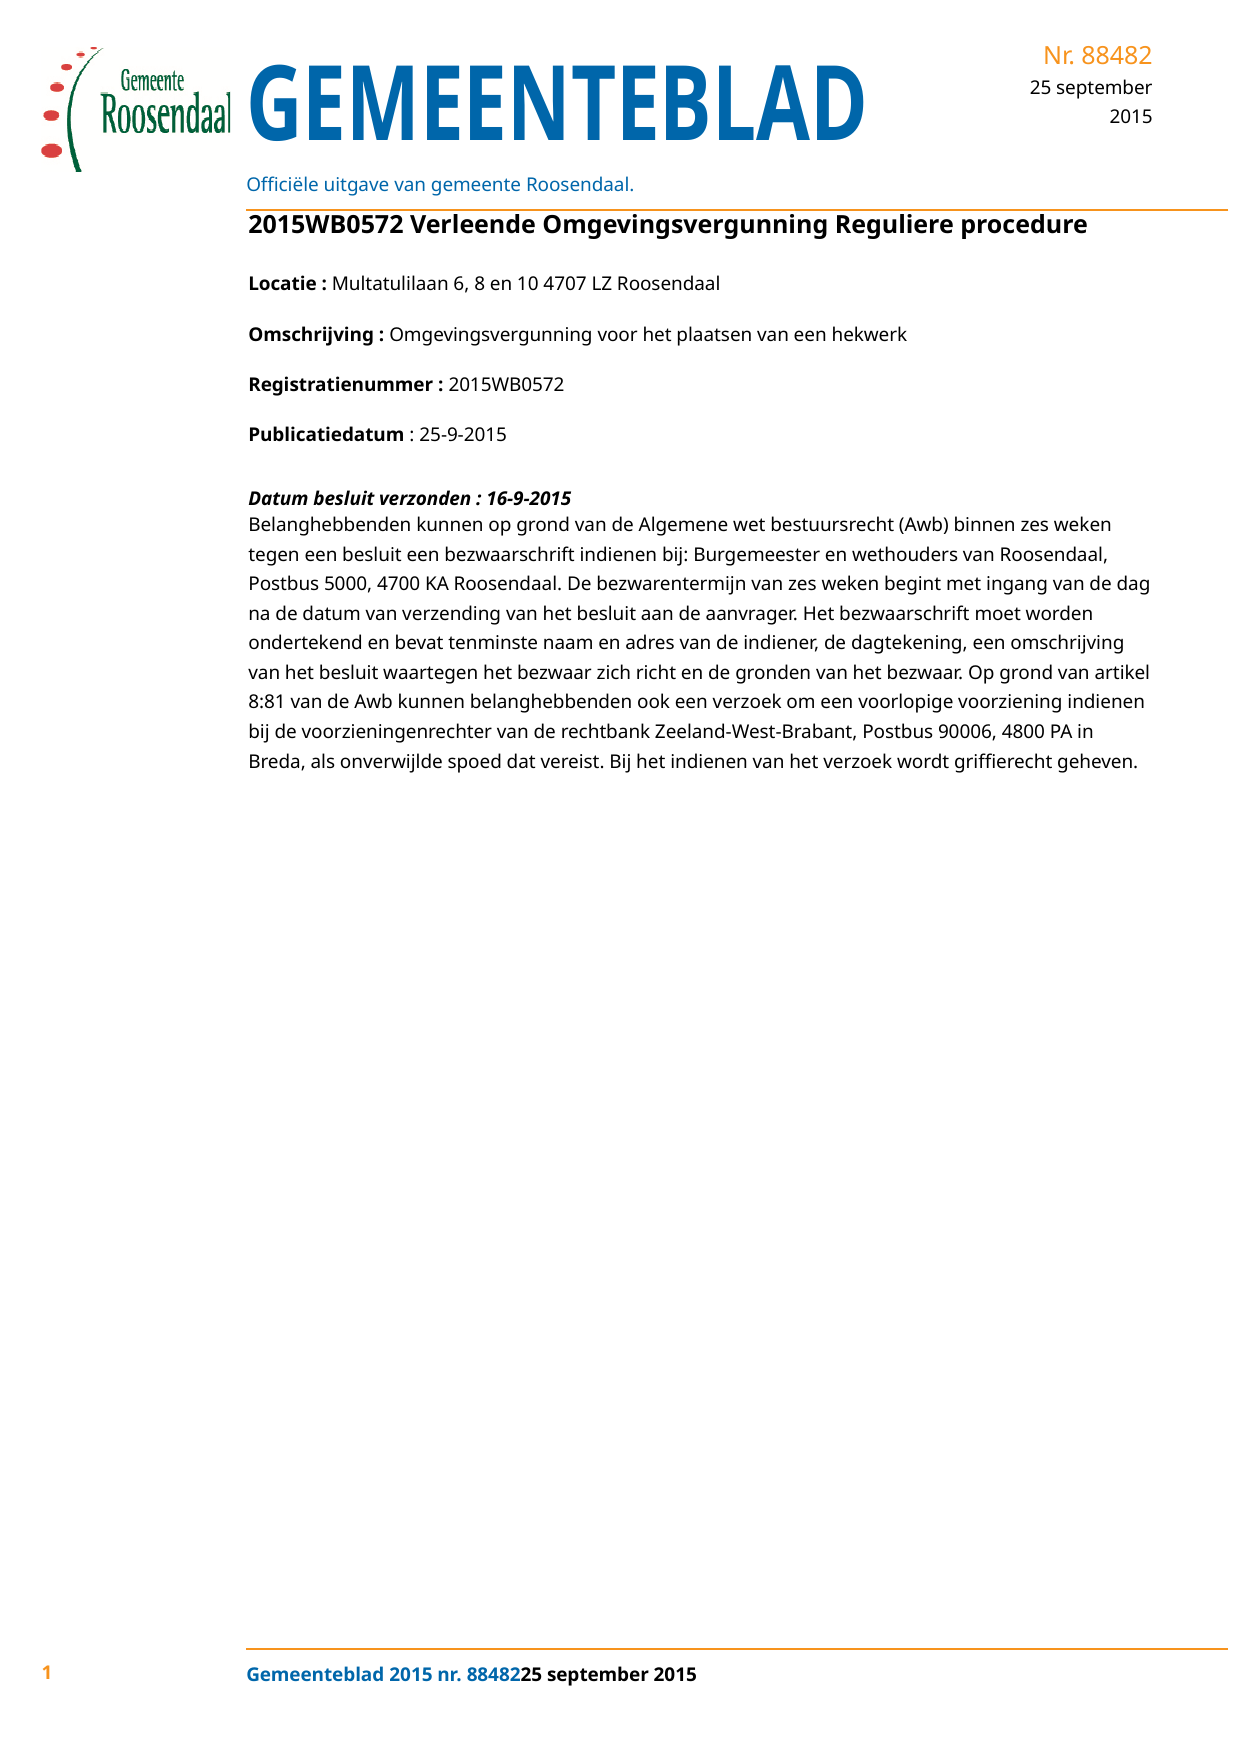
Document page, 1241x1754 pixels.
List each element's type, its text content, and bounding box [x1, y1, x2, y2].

text Locatie : Multatulilaan 6, 8 en 10 4707 LZ Roosendaal [248, 270, 1152, 296]
text Omschrijving : Omgevingsvergunning voor het plaatsen van een hekwerk [248, 321, 1152, 346]
text Belanghebbenden kunnen op grond van de Algemene wet bestuursrecht (Awb) binnen zes weken tegen een besluit een bezwaarschrift indienen bij: Burgemeester en wethouders van Roosendaal, Postbus 5000, 4700 KA Roosendaal. De bezwarentermijn van zes weken begint met ingang van de dag na de datum van verzending van het besluit aan de aanvrager. Het bezwaarschrift moet worden ondertekend en bevat tenminste naam en adres van de indiener, de dagtekening, een omschrijving van het besluit waartegen het bezwaar zich richt en de gronden van het bezwaar. Op grond van artikel 8:81 van de Awb kunnen belanghebbenden ook een verzoek om een voorlopige voorziening indienen bij de voorzieningenrechter van de rechtbank Zeeland-West-Brabant, Postbus 90006, 4800 PA in Breda, als onverwijlde spoed dat vereist. Bij het indienen van het verzoek wordt griffierecht geheven. [248, 511, 1152, 774]
text 2015WB0572 Verleende Omgevingsvergunning Reguliere procedure [248, 211, 1152, 241]
text Publicatiedatum : 25-9-2015 [248, 422, 1152, 447]
text Registratienummer : 2015WB0572 [248, 371, 1152, 397]
text Datum besluit verzonden : 16-9-2015 [248, 486, 1152, 511]
picture [41, 47, 231, 172]
